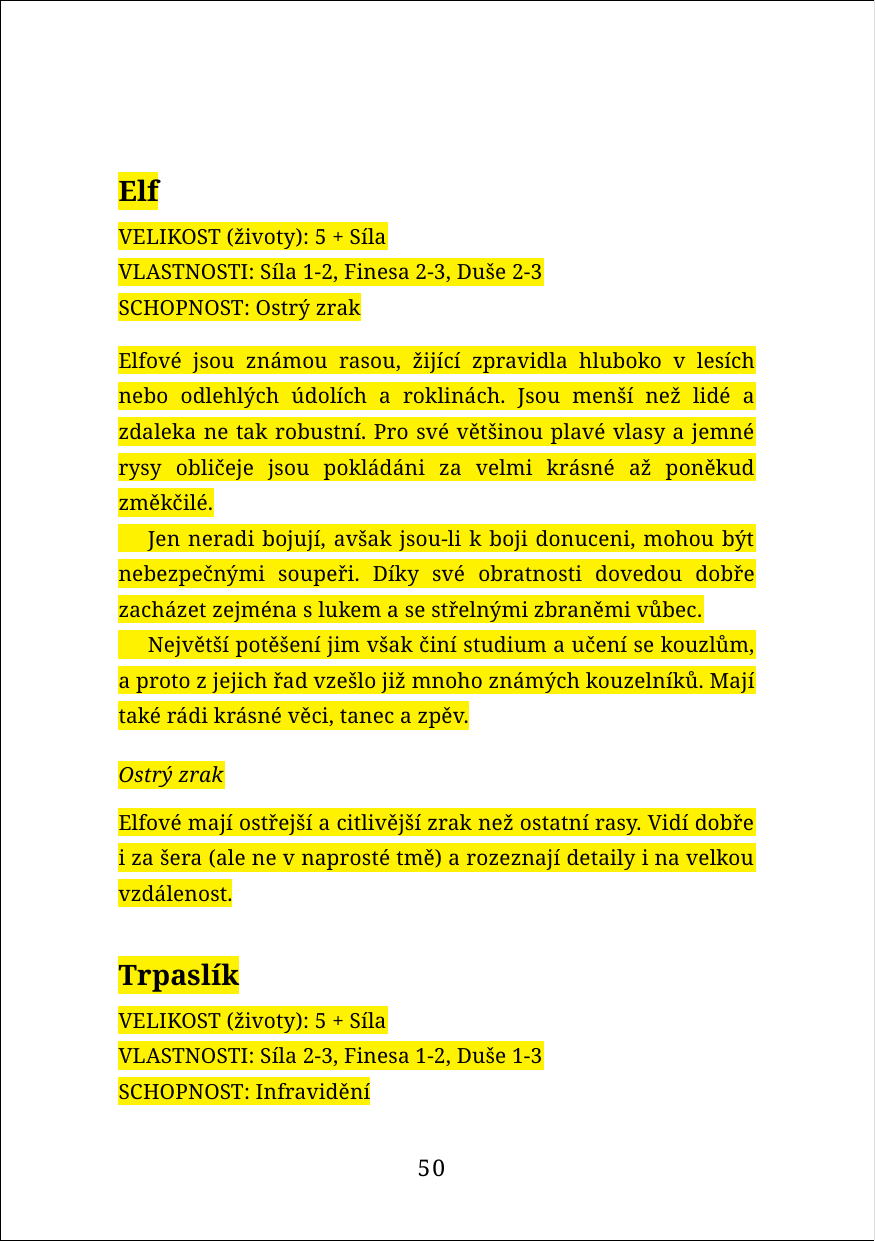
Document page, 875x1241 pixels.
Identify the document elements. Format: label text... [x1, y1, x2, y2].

text Ostrý zrak [118, 761, 756, 789]
subtitle Elf [118, 172, 756, 210]
subtitle Trpaslík [118, 956, 756, 994]
text Elfové mají ostřejší a citlivější zrak než ostatní rasy. Vidí dobře i za šera (ale ne v naprosté tmě) a rozeznají detaily i na velkou vzdálenost. [118, 808, 756, 907]
text VELIKOST (životy): 5 + Síla VLASTNOSTI: Síla 1-2, Finesa 2-3, Duše 2-3 SCHOPNOST: Ostrý zrak [118, 222, 756, 321]
text Elfové jsou známou rasou, žijící zpravidla hluboko v lesích nebo odlehlých údolích a roklinách. Jsou menší než lidé a zdaleka ne tak robustní. Pro své většinou plavé vlasy a jemné rysy obličeje jsou pokládáni za velmi krásné až poněkud změkčilé. Jen neradi bojují, avšak jsou-li k boji donuceni, mohou být nebezpečnými soupeři. Díky své obratnosti dovedou dobře zacházet zejména s lukem a se střelnými zbraněmi vůbec. Největší potěšení jim však činí studium a učení se kouzlům, a proto z jejich řad vzešlo již mnoho známých kouzelníků. Mají také rádi krásné věci, tanec a zpěv. [118, 346, 756, 730]
text VELIKOST (životy): 5 + Síla VLASTNOSTI: Síla 2-3, Finesa 1-2, Duše 1-3 SCHOPNOST: Infravidění [118, 1006, 756, 1105]
